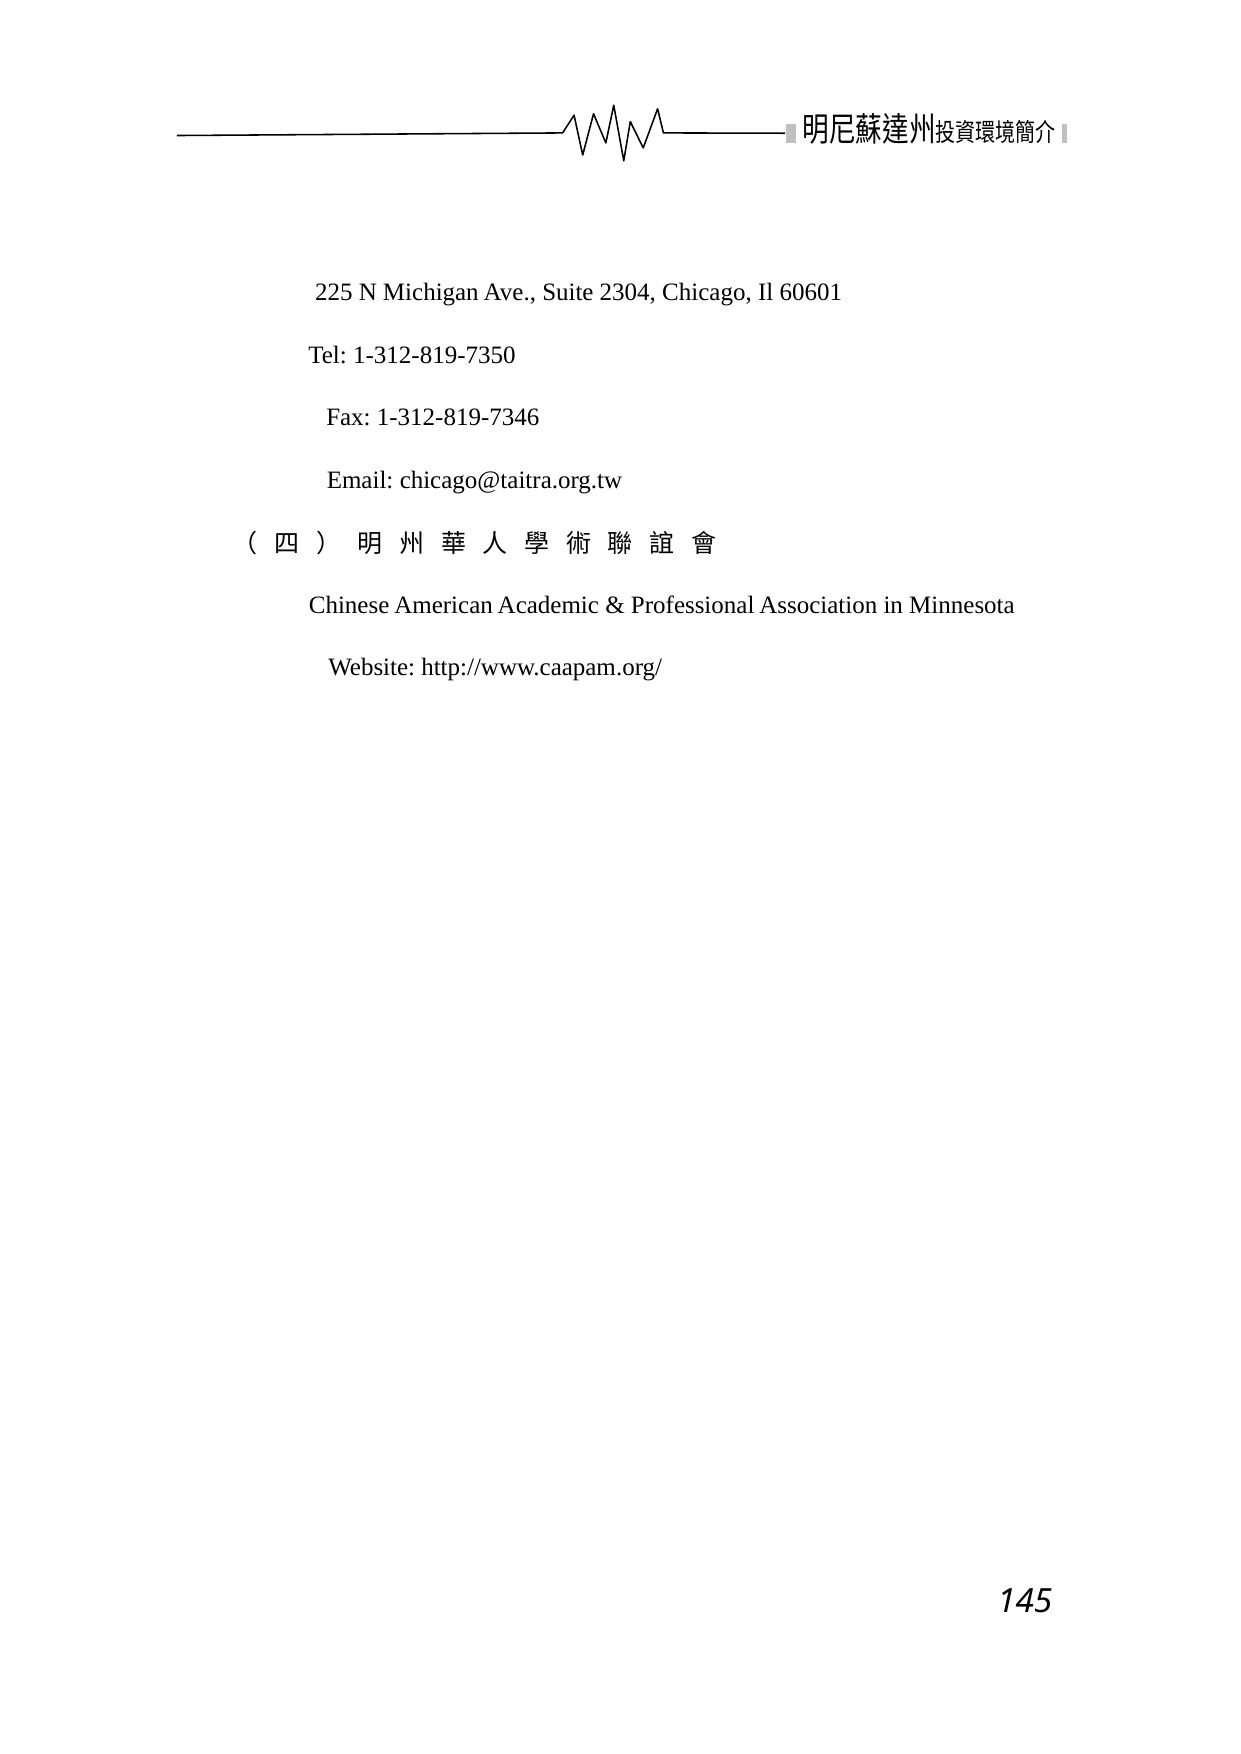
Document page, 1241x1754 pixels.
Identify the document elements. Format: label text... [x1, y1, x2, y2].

text Fax: 1-312-819-7346 [281, 375, 1058, 438]
text 225 N Michigan Ave., Suite 2304, Chicago, Il 60601 [281, 250, 1058, 313]
text Website: http://www.caapam.org/ [281, 625, 1058, 688]
text Chinese American Academic & Professional Association in Minnesota [281, 563, 1058, 625]
text （四）明州華人學術聯誼會 [207, 500, 1058, 563]
text Email: chicago@taitra.org.tw [281, 438, 1058, 500]
text Tel: 1-312-819-7350 [281, 313, 1058, 375]
